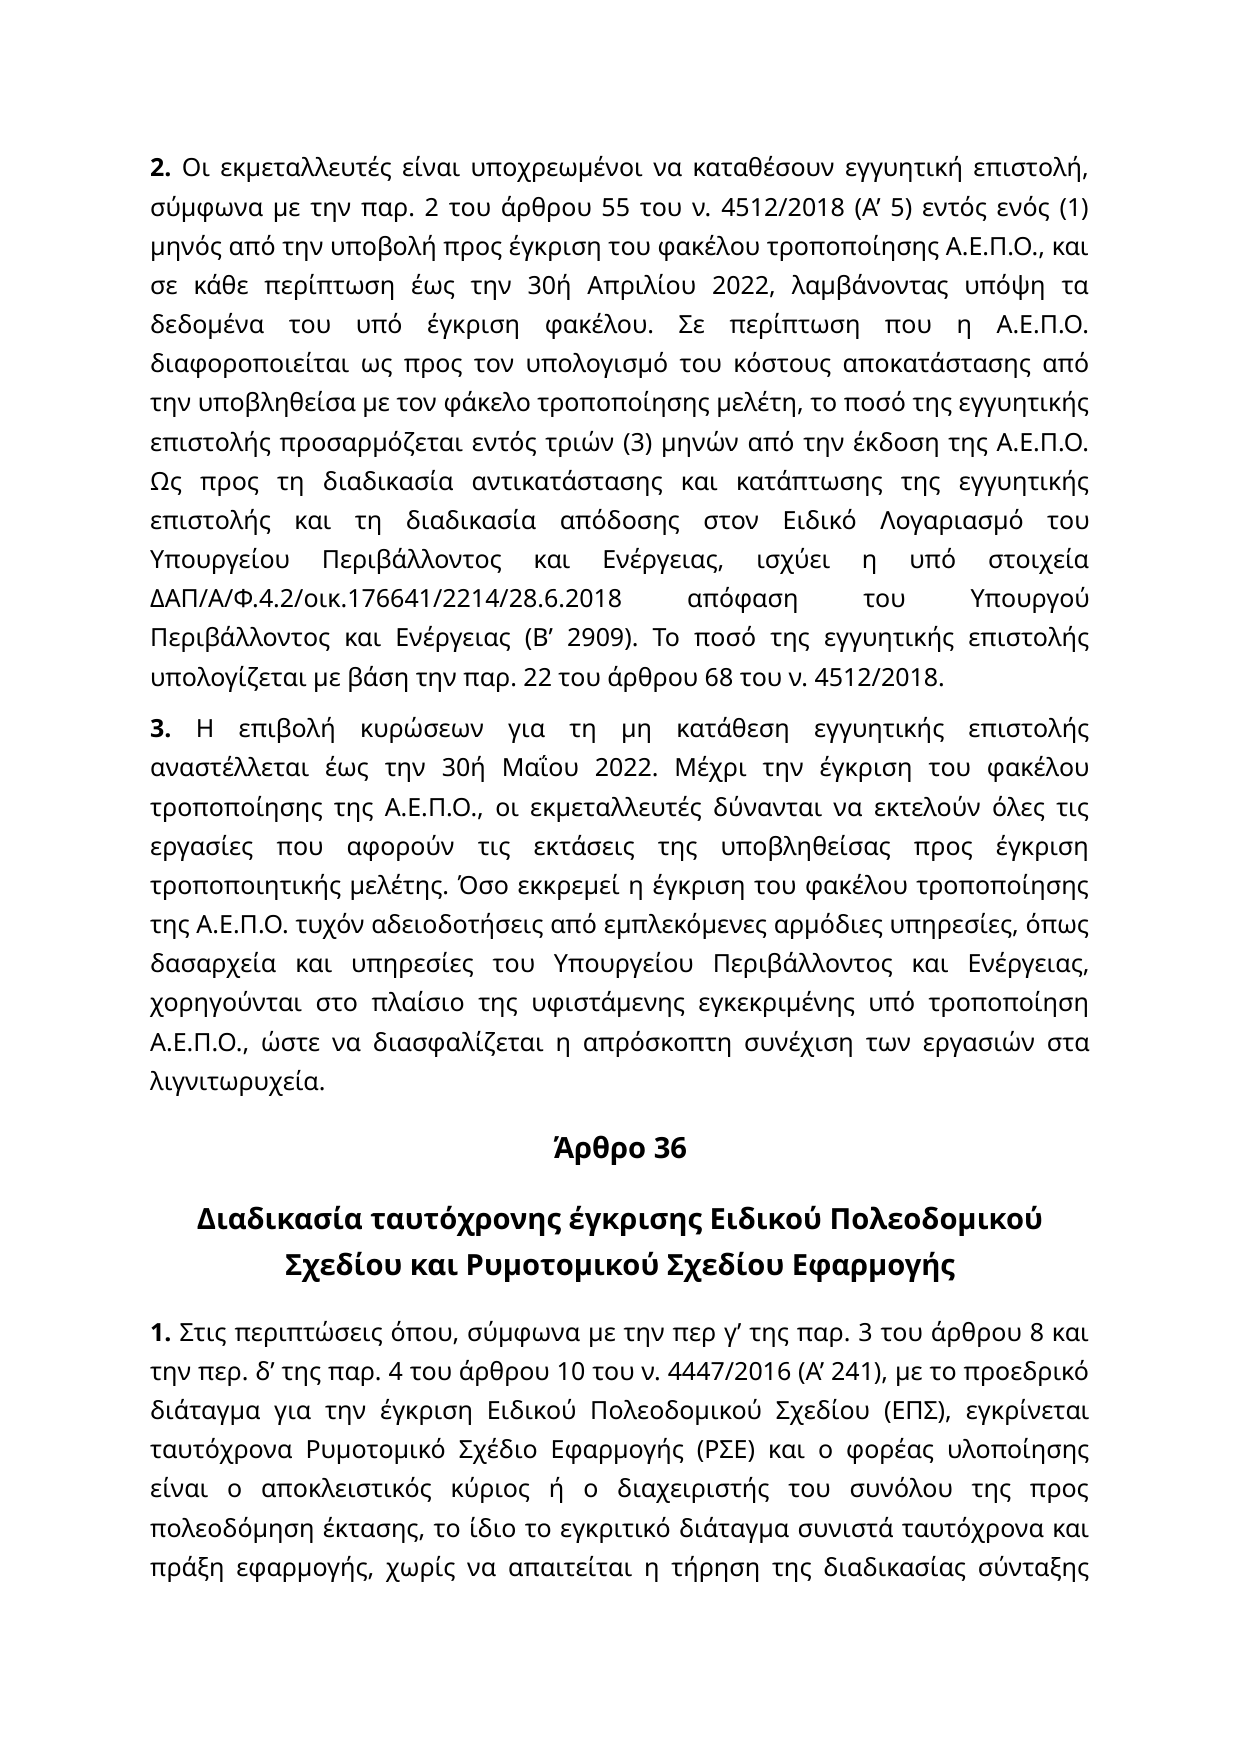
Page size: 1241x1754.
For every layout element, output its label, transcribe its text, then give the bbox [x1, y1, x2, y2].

subtitle Διαδικασία ταυτόχρονης έγκρισης Ειδικού Πολεοδομικού Σχεδίου και Ρυμοτομικού Σχεδίου Εφαρμογής [150, 1198, 1090, 1283]
text 2. Οι εκμεταλλευτές είναι υποχρεωμένοι να καταθέσουν εγγυητική επιστολή, σύμφωνα με την παρ. 2 του άρθρου 55 του ν. 4512/2018 (Α’ 5) εντός ενός (1) μηνός από την υποβολή προς έγκριση του φακέλου τροποποίησης Α.Ε.Π.Ο., και σε κάθε περίπτωση έως την 30ή Απριλίου 2022, λαμβάνοντας υπόψη τα δεδομένα του υπό έγκριση φακέλου. Σε περίπτωση που η Α.Ε.Π.Ο. διαφοροποιείται ως προς τον υπολογισμό του κόστους αποκατάστασης από την υποβληθείσα με τον φάκελο τροποποίησης μελέτη, το ποσό της εγγυητικής επιστολής προσαρμόζεται εντός τριών (3) μηνών από την έκδοση της Α.Ε.Π.Ο. Ως προς τη διαδικασία αντικατάστασης και κατάπτωσης της εγγυητικής επιστολής και τη διαδικασία απόδοσης στον Ειδικό Λογαριασμό του Υπουργείου Περιβάλλοντος και Ενέργειας, ισχύει η υπό στοιχεία ΔΑΠ/A/Φ.4.2/οικ.176641/2214/28.6.2018 απόφαση του Υπουργού Περιβάλλοντος και Ενέργειας (Β’ 2909). Το ποσό της εγγυητικής επιστολής υπολογίζεται με βάση την παρ. 22 του άρθρου 68 του ν. 4512/2018. [150, 150, 1090, 693]
text 3. Η επιβολή κυρώσεων για τη μη κατάθεση εγγυητικής επιστολής αναστέλλεται έως την 30ή Μαΐου 2022. Μέχρι την έγκριση του φακέλου τροποποίησης της Α.Ε.Π.Ο., οι εκμεταλλευτές δύνανται να εκτελούν όλες τις εργασίες που αφορούν τις εκτάσεις της υποβληθείσας προς έγκριση τροποποιητικής μελέτης. Όσο εκκρεμεί η έγκριση του φακέλου τροποποίησης της Α.Ε.Π.Ο. τυχόν αδειοδοτήσεις από εμπλεκόμενες αρμόδιες υπηρεσίες, όπως δασαρχεία και υπηρεσίες του Υπουργείου Περιβάλλοντος και Ενέργειας, χορηγούνται στο πλαίσιο της υφιστάμενης εγκεκριμένης υπό τροποποίηση Α.Ε.Π.Ο., ώστε να διασφαλίζεται η απρόσκοπτη συνέχιση των εργασιών στα λιγνιτωρυχεία. [150, 711, 1090, 1097]
text 1. Στις περιπτώσεις όπου, σύμφωνα με την περ γ’ της παρ. 3 του άρθρου 8 και την περ. δ’ της παρ. 4 του άρθρου 10 του ν. 4447/2016 (Α’ 241), με το προεδρικό διάταγμα για την έγκριση Ειδικού Πολεοδομικού Σχεδίου (ΕΠΣ), εγκρίνεται ταυτόχρονα Ρυμοτομικό Σχέδιο Εφαρμογής (ΡΣΕ) και ο φορέας υλοποίησης είναι ο αποκλειστικός κύριος ή ο διαχειριστής του συνόλου της προς πολεοδόμηση έκτασης, το ίδιο το εγκριτικό διάταγμα συνιστά ταυτόχρονα και πράξη εφαρμογής, χωρίς να απαιτείται η τήρηση της διαδικασίας σύνταξης [150, 1314, 1090, 1583]
subtitle Άρθρο 36 [150, 1127, 1090, 1167]
